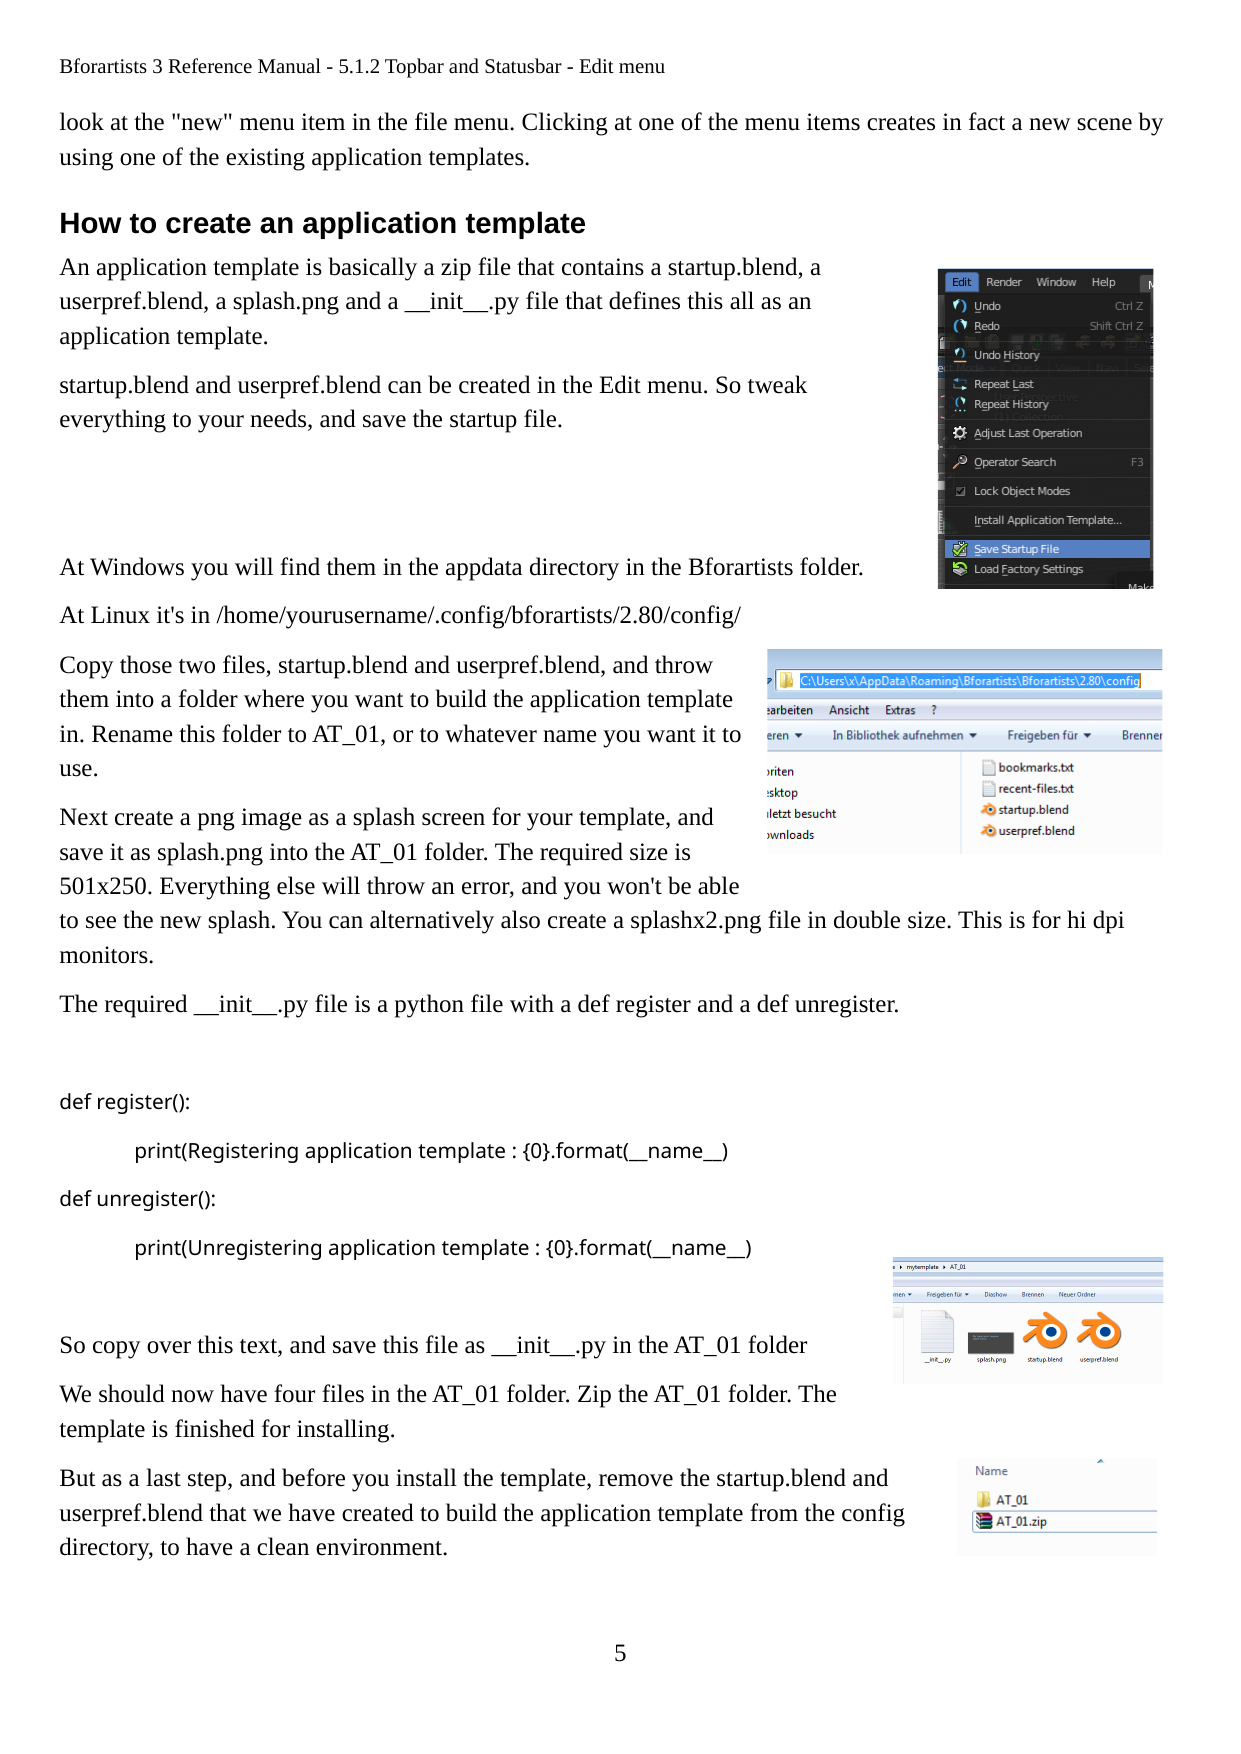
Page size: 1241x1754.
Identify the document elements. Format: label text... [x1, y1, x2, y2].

picture [892, 1257, 1164, 1384]
picture [767, 649, 1163, 854]
text Next create a png image as a splash screen for your template, and save it as splash.png into the AT_01 folder. The required size is 501x250. Everything else will throw an error, and you won't be able to see the new splash. You can alternatively also create a splashx2.png file in double size. This is for hi dpi monitors. [59, 802, 1181, 969]
text The required __init__.py file is a python file with a def register and a def unregister. [59, 989, 1181, 1018]
text Copy those two files, startup.blend and userpref.blend, and throw them into a folder where you want to build the application template in. Rename this folder to AT_01, or to whatever name you want it to use. [59, 650, 767, 782]
text At Linux it's in /home/yourusername/.config/bforartists/2.80/config/ [59, 601, 1181, 629]
text At Windows you will find them in the appdata directory in the Bforartists folder. [59, 552, 937, 580]
text But as a last step, and before you install the template, remove the startup.blend and userpref.blend that we have created to build the application template from the config directory, to have a clean environment. [59, 1463, 1181, 1561]
text def register(): [59, 1087, 1181, 1116]
picture [957, 1458, 1158, 1556]
subtitle How to create an application template [59, 206, 1181, 239]
picture [937, 268, 1154, 589]
text print(Registering application template : {0}.format(__name__) [59, 1136, 1181, 1164]
text def unregister(): [59, 1184, 1181, 1213]
text We should now have four files in the AT_01 folder. Zip the AT_01 folder. The template is finished for installing. [59, 1379, 1181, 1443]
text look at the "new" menu item in the file menu. Clicking at one of the menu items creates in fact a new scene by using one of the existing application templates. [59, 107, 1181, 171]
text print(Unregistering application template : {0}.format(__name__) [59, 1233, 1181, 1262]
text So copy over this text, and save this file as __init__.py in the AT_01 folder [59, 1331, 892, 1359]
text An application template is basically a zip file that contains a startup.blend, a userpref.blend, a splash.png and a __init__.py file that defines this all as an application template. [59, 252, 1181, 349]
text startup.blend and userpref.blend can be created in the Edit menu. So tweak everything to your needs, and save the startup file. [59, 370, 937, 433]
